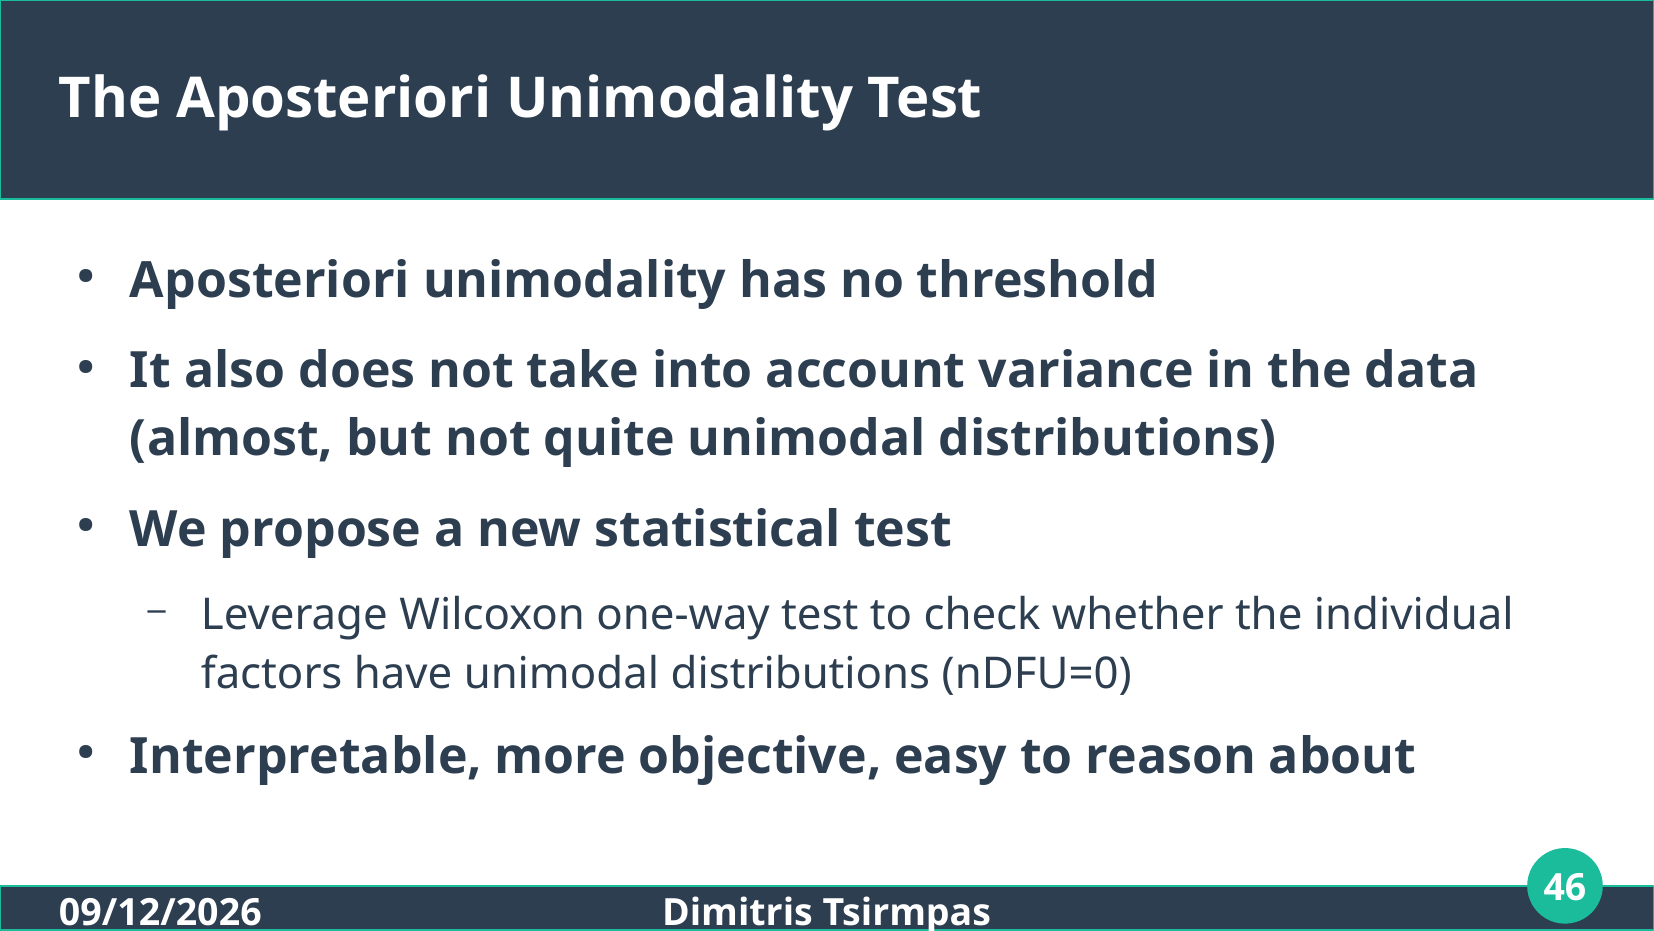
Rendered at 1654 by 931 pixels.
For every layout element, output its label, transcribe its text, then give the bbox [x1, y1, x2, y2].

title The Aposteriori Unimodality Test [59, 37, 1595, 155]
list Aposteriori unimodality has no threshold It also does not take into account variance in the data (almost, but not quite unimodal distributions) We propose a new statistical test Leverage Wilcoxon one-way test to check whether the individual factors have unimodal distributions (nDFU=0) Interpretable, more objective, easy to reason about [59, 243, 1595, 864]
